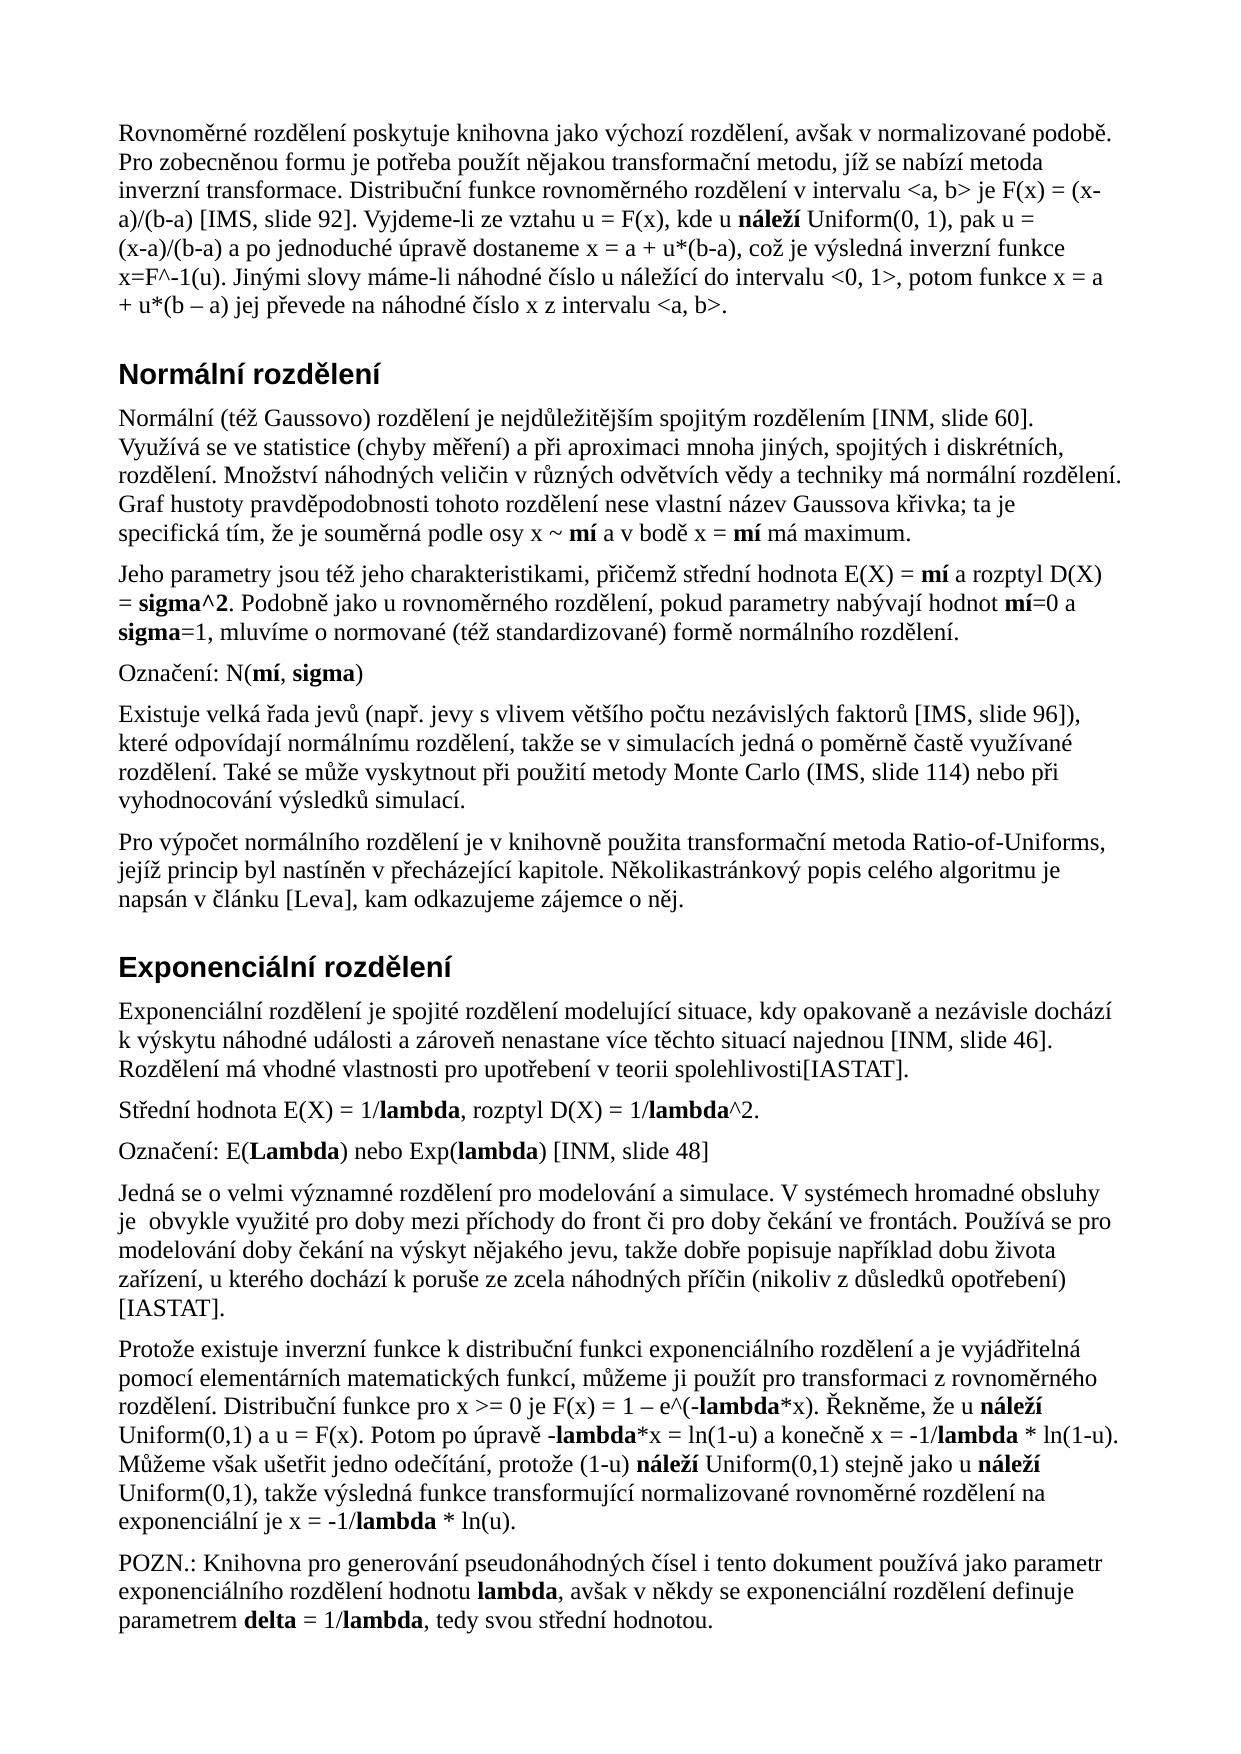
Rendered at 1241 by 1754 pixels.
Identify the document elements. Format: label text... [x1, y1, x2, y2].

text Exponenciální rozdělení je spojité rozdělení modelující situace, kdy opakovaně a nezávisle dochází k výskytu náhodné události a zároveň nenastane více těchto situací najednou [INM, slide 46]. Rozdělení má vhodné vlastnosti pro upotřebení v teorii spolehlivosti[IASTAT]. [118, 996, 1122, 1083]
text Jedná se o velmi významné rozdělení pro modelování a simulace. V systémech hromadné obsluhy je obvykle využité pro doby mezi příchody do front či pro doby čekání ve frontách. Používá se pro modelování doby čekání na výskyt nějakého jevu, takže dobře popisuje například dobu života zařízení, u kterého dochází k poruše ze zcela náhodných příčin (nikoliv z důsledků opotřebení) [IASTAT]. [118, 1178, 1122, 1321]
text Protože existuje inverzní funkce k distribuční funkci exponenciálního rozdělení a je vyjádřitelná pomocí elementárních matematických funkcí, můžeme ji použít pro transformaci z rovnoměrného rozdělení. Distribuční funkce pro x >= 0 je F(x) = 1 – e^(-lambda*x). Řekněme, že u náleží Uniform(0,1) a u = F(x). Potom po úpravě -lambda*x = ln(1-u) a konečně x = -1/lambda * ln(1-u). Můžeme však ušetřit jedno odečítání, protože (1-u) náleží Uniform(0,1) stejně jako u náleží Uniform(0,1), takže výsledná funkce transformující normalizované rovnoměrné rozdělení na exponenciální je x = -1/lambda * ln(u). [118, 1334, 1122, 1535]
text Rovnoměrné rozdělení poskytuje knihovna jako výchozí rozdělení, avšak v normalizované podobě. Pro zobecněnou formu je potřeba použít nějakou transformační metodu, jíž se nabízí metoda inverzní transformace. Distribuční funkce rovnoměrného rozdělení v intervalu <a, b> je F(x) = (x-a)/(b-a) [IMS, slide 92]. Vyjdeme-li ze vztahu u = F(x), kde u náleží Uniform(0, 1), pak u = (x-a)/(b-a) a po jednoduché úpravě dostaneme x = a + u*(b-a), což je výsledná inverzní funkce x=F^-1(u). Jinými slovy máme-li náhodné číslo u náležící do intervalu <0, 1>, potom funkce x = a + u*(b – a) jej převede na náhodné číslo x z intervalu <a, b>. [118, 118, 1122, 319]
text Střední hodnota E(X) = 1/lambda, rozptyl D(X) = 1/lambda^2. [118, 1095, 1122, 1124]
text Označení: E(Lambda) nebo Exp(lambda) [INM, slide 48] [118, 1136, 1122, 1165]
subtitle Normální rozdělení [118, 357, 1122, 390]
text Pro výpočet normálního rozdělení je v knihovně použita transformační metoda Ratio-of-Uniforms, jejíž princip byl nastíněn v přecházející kapitole. Několikastránkový popis celého algoritmu je napsán v článku [Leva], kam odkazujeme zájemce o něj. [118, 827, 1122, 913]
subtitle Exponenciální rozdělení [118, 950, 1122, 984]
text Jeho parametry jsou též jeho charakteristikami, přičemž střední hodnota E(X) = mí a rozptyl D(X) = sigma^2. Podobně jako u rovnoměrného rozdělení, pokud parametry nabývají hodnot mí=0 a sigma=1, mluvíme o normované (též standardizované) formě normálního rozdělení. [118, 559, 1122, 645]
text Existuje velká řada jevů (např. jevy s vlivem většího počtu nezávislých faktorů [IMS, slide 96]), které odpovídají normálnímu rozdělení, takže se v simulacích jedná o poměrně častě využívané rozdělení. Také se může vyskytnout při použití metody Monte Carlo (IMS, slide 114) nebo při vyhodnocování výsledků simulací. [118, 699, 1122, 814]
text POZN.: Knihovna pro generování pseudonáhodných čísel i tento dokument používá jako parametr exponenciálního rozdělení hodnotu lambda, avšak v někdy se exponenciální rozdělení definuje parametrem delta = 1/lambda, tedy svou střední hodnotou. [118, 1548, 1122, 1634]
text Označení: N(mí, sigma) [118, 658, 1122, 687]
text Normální (též Gaussovo) rozdělení je nejdůležitějším spojitým rozdělením [INM, slide 60]. Využívá se ve statistice (chyby měření) a při aproximaci mnoha jiných, spojitých i diskrétních, rozdělení. Množství náhodných veličin v různých odvětvích vědy a techniky má normální rozdělení. Graf hustoty pravděpodobnosti tohoto rozdělení nese vlastní název Gaussova křivka; ta je specifická tím, že je souměrná podle osy x ~ mí a v bodě x = mí má maximum. [118, 403, 1122, 547]
